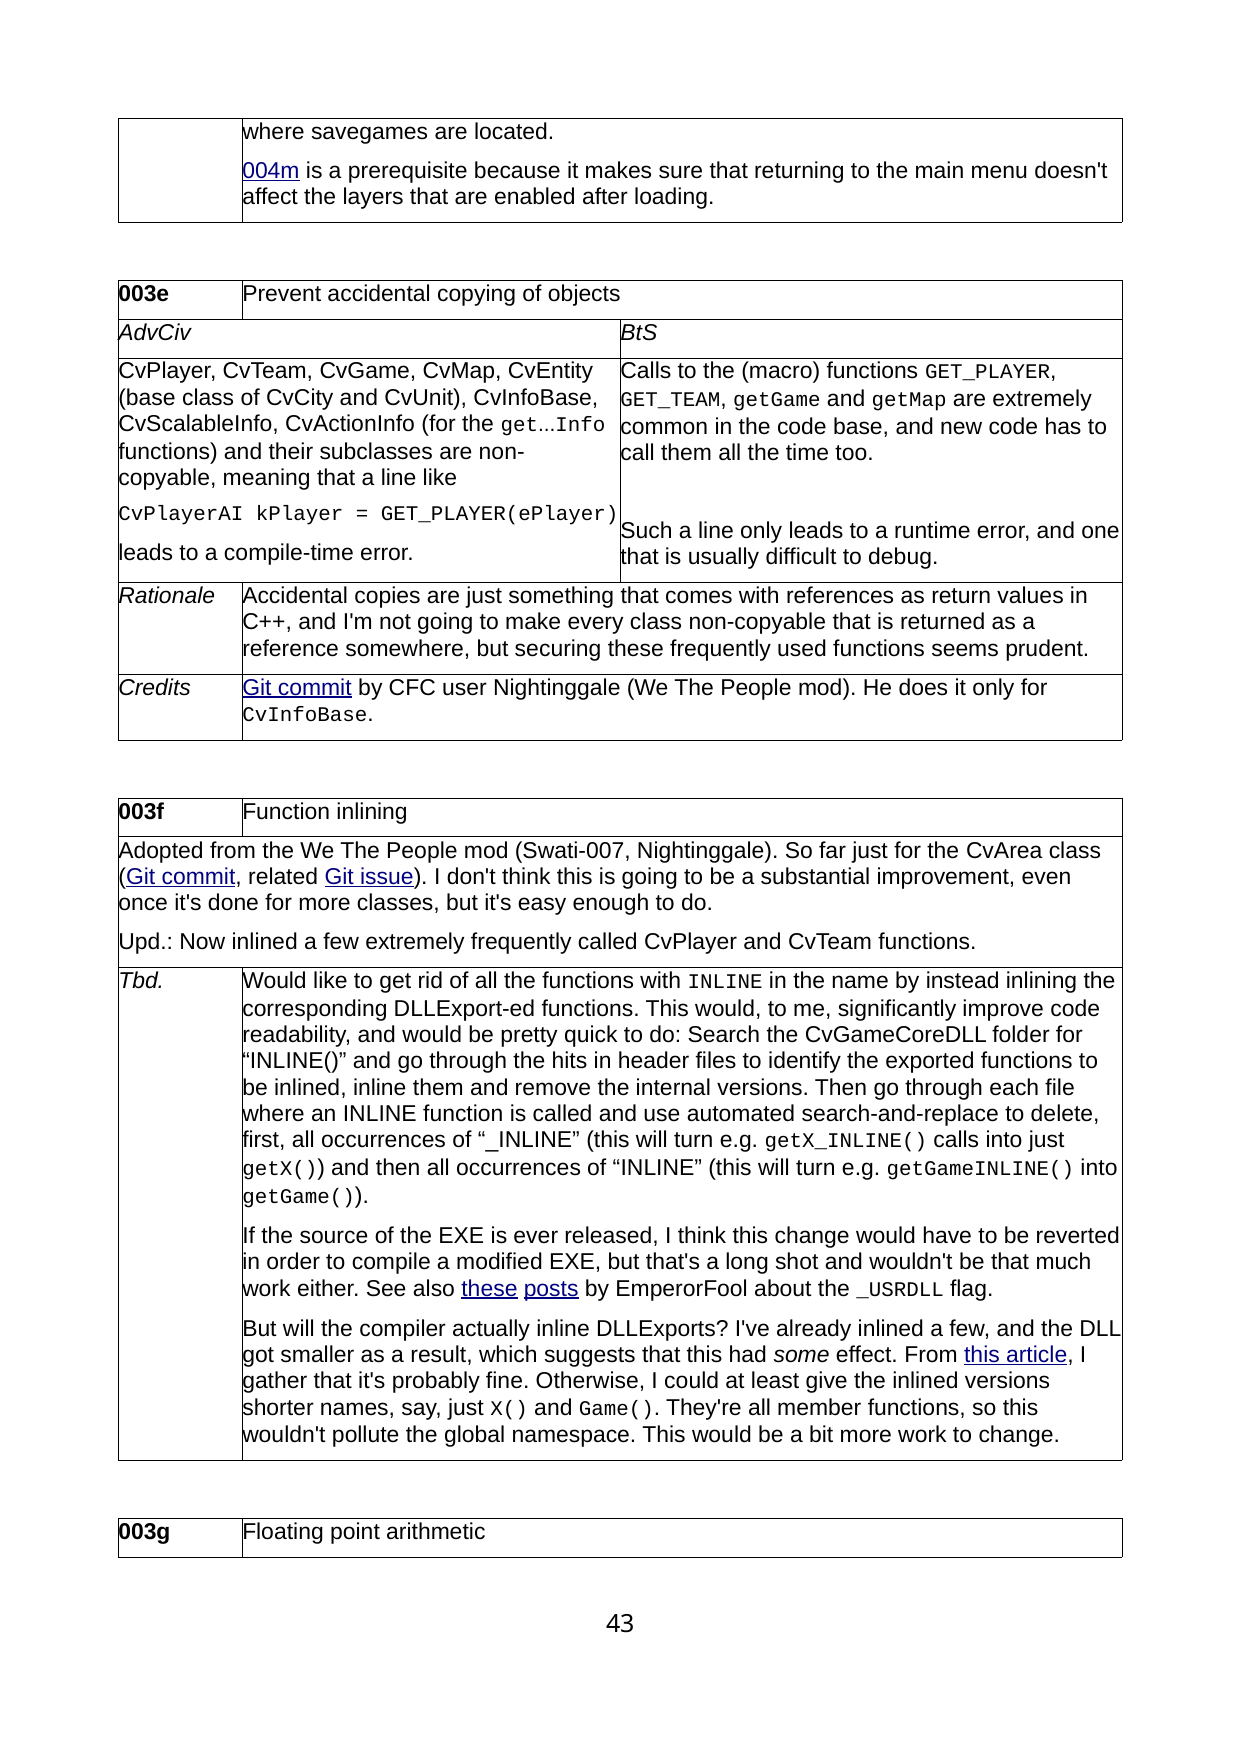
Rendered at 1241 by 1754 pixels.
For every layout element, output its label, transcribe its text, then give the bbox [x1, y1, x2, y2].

table_header 003e [119, 281, 242, 318]
table_header Function inlining [243, 799, 1122, 836]
table_cell CvPlayer, CvTeam, CvGame, CvMap, CvEntity (base class of CvCity and CvUnit), CvInfoBase, CvScalableInfo, CvActionInfo (for the get...Info functions) and their subclasses are non-copyable, meaning that a line like CvPlayerAI kPlayer = GET_PLAYER(ePlayer) leads to a compile-time error. [119, 359, 620, 582]
table_cell Calls to the (macro) functions GET_PLAYER, GET_TEAM, getGame and getMap are extremely common in the code base, and new code has to call them all the time too. Such a line only leads to a runtime error, and one that is usually difficult to debug. [621, 359, 1122, 582]
table_cell Tbd. [119, 968, 242, 1460]
table_header 003g [119, 1519, 242, 1557]
table_cell AdvCiv [119, 320, 620, 357]
table_cell BtS [621, 320, 1122, 357]
table_cell [119, 119, 242, 222]
table_cell Credits [119, 675, 242, 740]
table_header Floating point arithmetic [243, 1519, 1122, 1557]
table_cell Accidental copies are just something that comes with references as return values in C++, and I'm not going to make every class non-copyable that is returned as a reference somewhere, but securing these frequently used functions seems prudent. [243, 583, 1122, 673]
table_cell Would like to get rid of all the functions with INLINE in the name by instead inlining the corresponding DLLExport-ed functions. This would, to me, significantly improve code readability, and would be pretty quick to do: Search the CvGameCoreDLL folder for “INLINE()” and go through the hits in header files to identify the exported functions to be inlined, inline them and remove the internal versions. Then go through each file where an INLINE function is called and use automated search-and-replace to delete, first, all occurrences of “_INLINE” (this will turn e.g. getX_INLINE() calls into just getX()) and then all occurrences of “INLINE” (this will turn e.g. getGameINLINE() into getGame()). If the source of the EXE is ever released, I think this change would have to be reverted in order to compile a modified EXE, but that's a long shot and wouldn't be that much work either. See also these posts by EmperorFool about the _USRDLL flag. But will the compiler actually inline DLLExports? I've already inlined a few, and the DLL got smaller as a result, which suggests that this had some effect. From this article, I gather that it's probably fine. Otherwise, I could at least give the inlined versions shorter names, say, just X() and Game(). They're all member functions, so this wouldn't pollute the global namespace. This would be a bit more work to change. [243, 968, 1122, 1460]
table_cell where savegames are located. 004m is a prerequisite because it makes sure that returning to the main menu doesn't affect the layers that are enabled after loading. [243, 119, 1122, 222]
table_cell Adopted from the We The People mod (Swati-007, Nightinggale). So far just for the CvArea class (Git commit, related Git issue). I don't think this is going to be a substantial improvement, even once it's done for more classes, but it's easy enough to do. Upd.: Now inlined a few extremely frequently called CvPlayer and CvTeam functions. [119, 837, 1122, 967]
table_header 003f [119, 799, 242, 836]
table_cell Rationale [119, 583, 242, 673]
table_header Prevent accidental copying of objects [243, 281, 1122, 318]
table_cell Git commit by CFC user Nightinggale (We The People mod). He does it only for CvInfoBase. [243, 675, 1122, 740]
